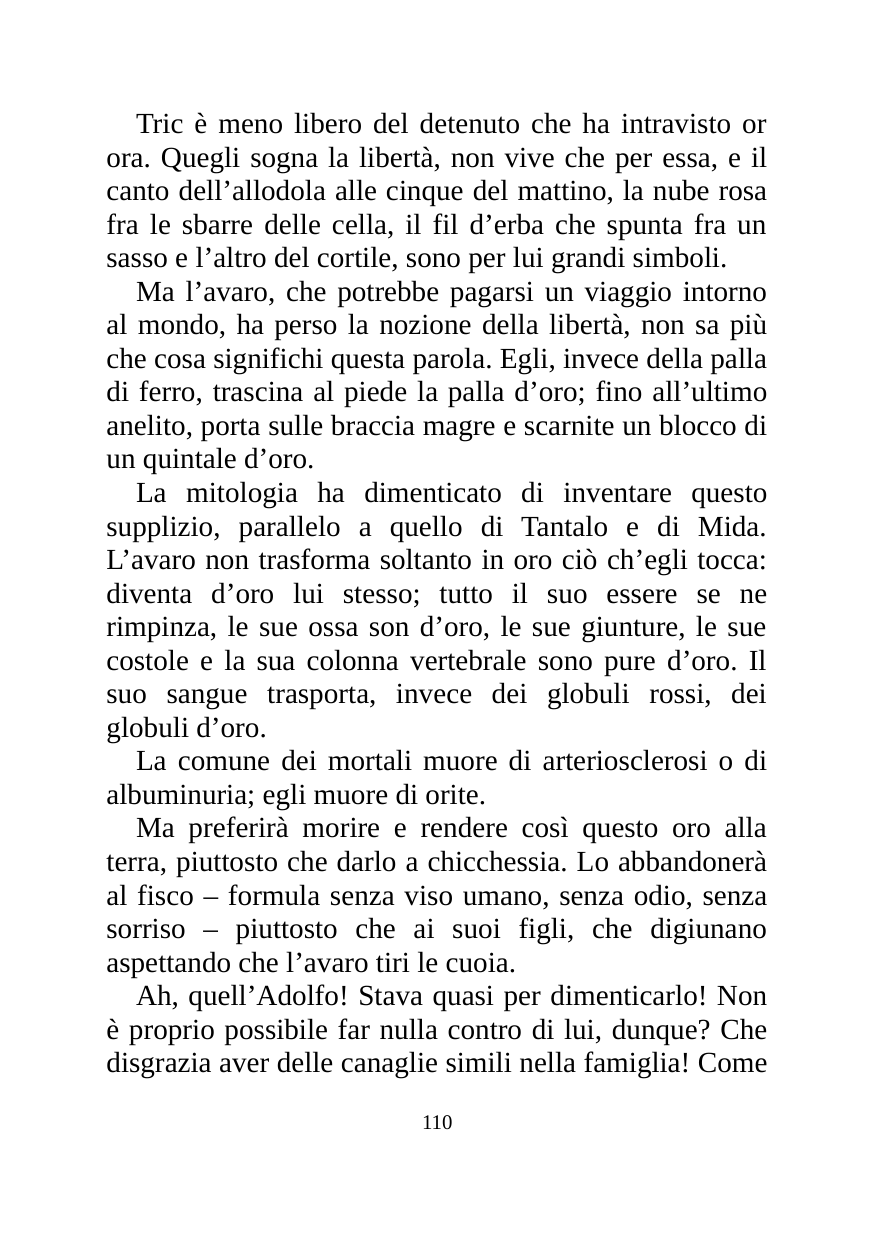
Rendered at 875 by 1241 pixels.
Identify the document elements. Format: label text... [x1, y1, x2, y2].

text Ah, quell’Adolfo! Stava quasi per dimenticarlo! Non è proprio possibile far nulla contro di lui, dunque? Che disgrazia aver delle canaglie simili nella famiglia! Come [106, 978, 768, 1079]
text Ma l’avaro, che potrebbe pagarsi un viaggio intorno al mondo, ha perso la nozione della libertà, non sa più che cosa significhi questa parola. Egli, invece della palla di ferro, trascina al piede la palla d’oro; fino all’ultimo anelito, porta sulle braccia magre e scarnite un blocco di un quintale d’oro. [106, 274, 768, 475]
text La mitologia ha dimenticato di inventare questo supplizio, parallelo a quello di Tantalo e di Mida. L’avaro non trasforma soltanto in oro ciò ch’egli tocca: diventa d’oro lui stesso; tutto il suo essere se ne rimpinza, le sue ossa son d’oro, le sue giunture, le sue costole e la sua colonna vertebrale sono pure d’oro. Il suo sangue trasporta, invece dei globuli rossi, dei globuli d’oro. [106, 475, 768, 743]
text Ma preferirà morire e rendere così questo oro alla terra, piuttosto che darlo a chicchessia. Lo abbandonerà al fisco – formula senza viso umano, senza odio, senza sorriso – piuttosto che ai suoi figli, che digiunano aspettando che l’avaro tiri le cuoia. [106, 811, 768, 978]
text Tric è meno libero del detenuto che ha intravisto or ora. Quegli sogna la libertà, non vive che per essa, e il canto dell’allodola alle cinque del mattino, la nube rosa fra le sbarre delle cella, il fil d’erba che spunta fra un sasso e l’altro del cortile, sono per lui grandi simboli. [106, 106, 768, 274]
text La comune dei mortali muore di arteriosclerosi o di albuminuria; egli muore di orite. [106, 743, 768, 811]
